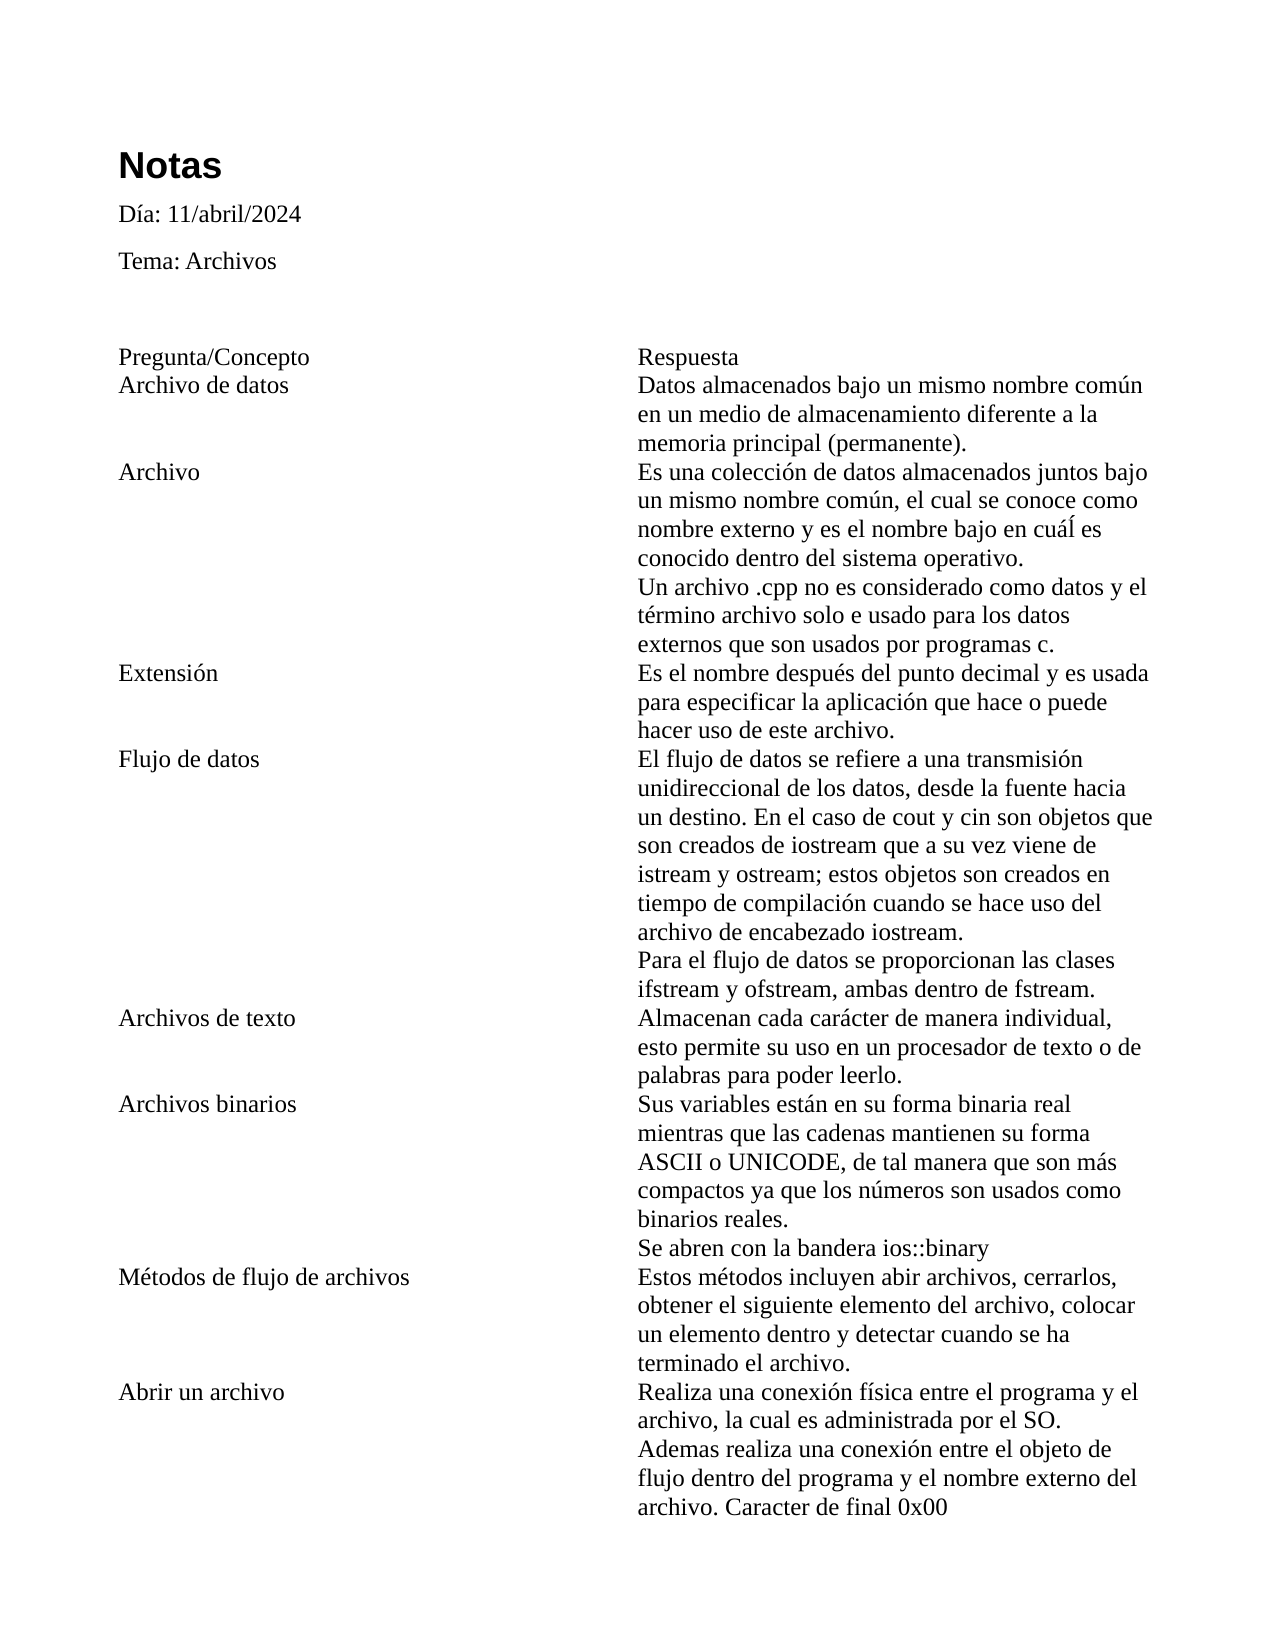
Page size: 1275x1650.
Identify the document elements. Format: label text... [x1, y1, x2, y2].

table_cell Flujo de datos [118, 744, 637, 1003]
table_cell Abrir un archivo [118, 1377, 637, 1520]
table_cell Extensión [118, 658, 637, 744]
table_cell Métodos de flujo de archivos [118, 1262, 637, 1377]
table_cell Es una colección de datos almacenados juntos bajo un mismo nombre común, el cual se conoce como nombre externo y es el nombre bajo en cuáĺ es conocido dentro del sistema operativo. Un archivo .cpp no es considerado como datos y el término archivo solo e usado para los datos externos que son usados por programas c. [638, 457, 1157, 658]
text Tema: Archivos [118, 246, 1157, 275]
table_cell Archivos de texto [118, 1003, 637, 1089]
text Día: 11/abril/2024 [118, 199, 1157, 227]
table_cell Archivos binarios [118, 1089, 637, 1262]
table_header Pregunta/Concepto [118, 342, 637, 370]
subtitle Notas [118, 143, 1157, 186]
table_cell Datos almacenados bajo un mismo nombre común en un medio de almacenamiento diferente a la memoria principal (permanente). [638, 370, 1157, 457]
table_header Respuesta [638, 342, 1157, 370]
table_cell Archivo [118, 457, 637, 658]
table_cell Es el nombre después del punto decimal y es usada para especificar la aplicación que hace o puede hacer uso de este archivo. [638, 658, 1157, 744]
table_cell Almacenan cada carácter de manera individual, esto permite su uso en un procesador de texto o de palabras para poder leerlo. [638, 1003, 1157, 1089]
table_cell Sus variables están en su forma binaria real mientras que las cadenas mantienen su forma ASCII o UNICODE, de tal manera que son más compactos ya que los números son usados como binarios reales. Se abren con la bandera ios::binary [638, 1089, 1157, 1262]
table_cell Archivo de datos [118, 370, 637, 457]
table_cell El flujo de datos se refiere a una transmisión unidireccional de los datos, desde la fuente hacia un destino. En el caso de cout y cin son objetos que son creados de iostream que a su vez viene de istream y ostream; estos objetos son creados en tiempo de compilación cuando se hace uso del archivo de encabezado iostream. Para el flujo de datos se proporcionan las clases ifstream y ofstream, ambas dentro de fstream. [638, 744, 1157, 1003]
table_cell Estos métodos incluyen abir archivos, cerrarlos, obtener el siguiente elemento del archivo, colocar un elemento dentro y detectar cuando se ha terminado el archivo. [638, 1262, 1157, 1377]
table_cell Realiza una conexión física entre el programa y el archivo, la cual es administrada por el SO. Ademas realiza una conexión entre el objeto de flujo dentro del programa y el nombre externo del archivo. Caracter de final 0x00 [638, 1377, 1157, 1520]
